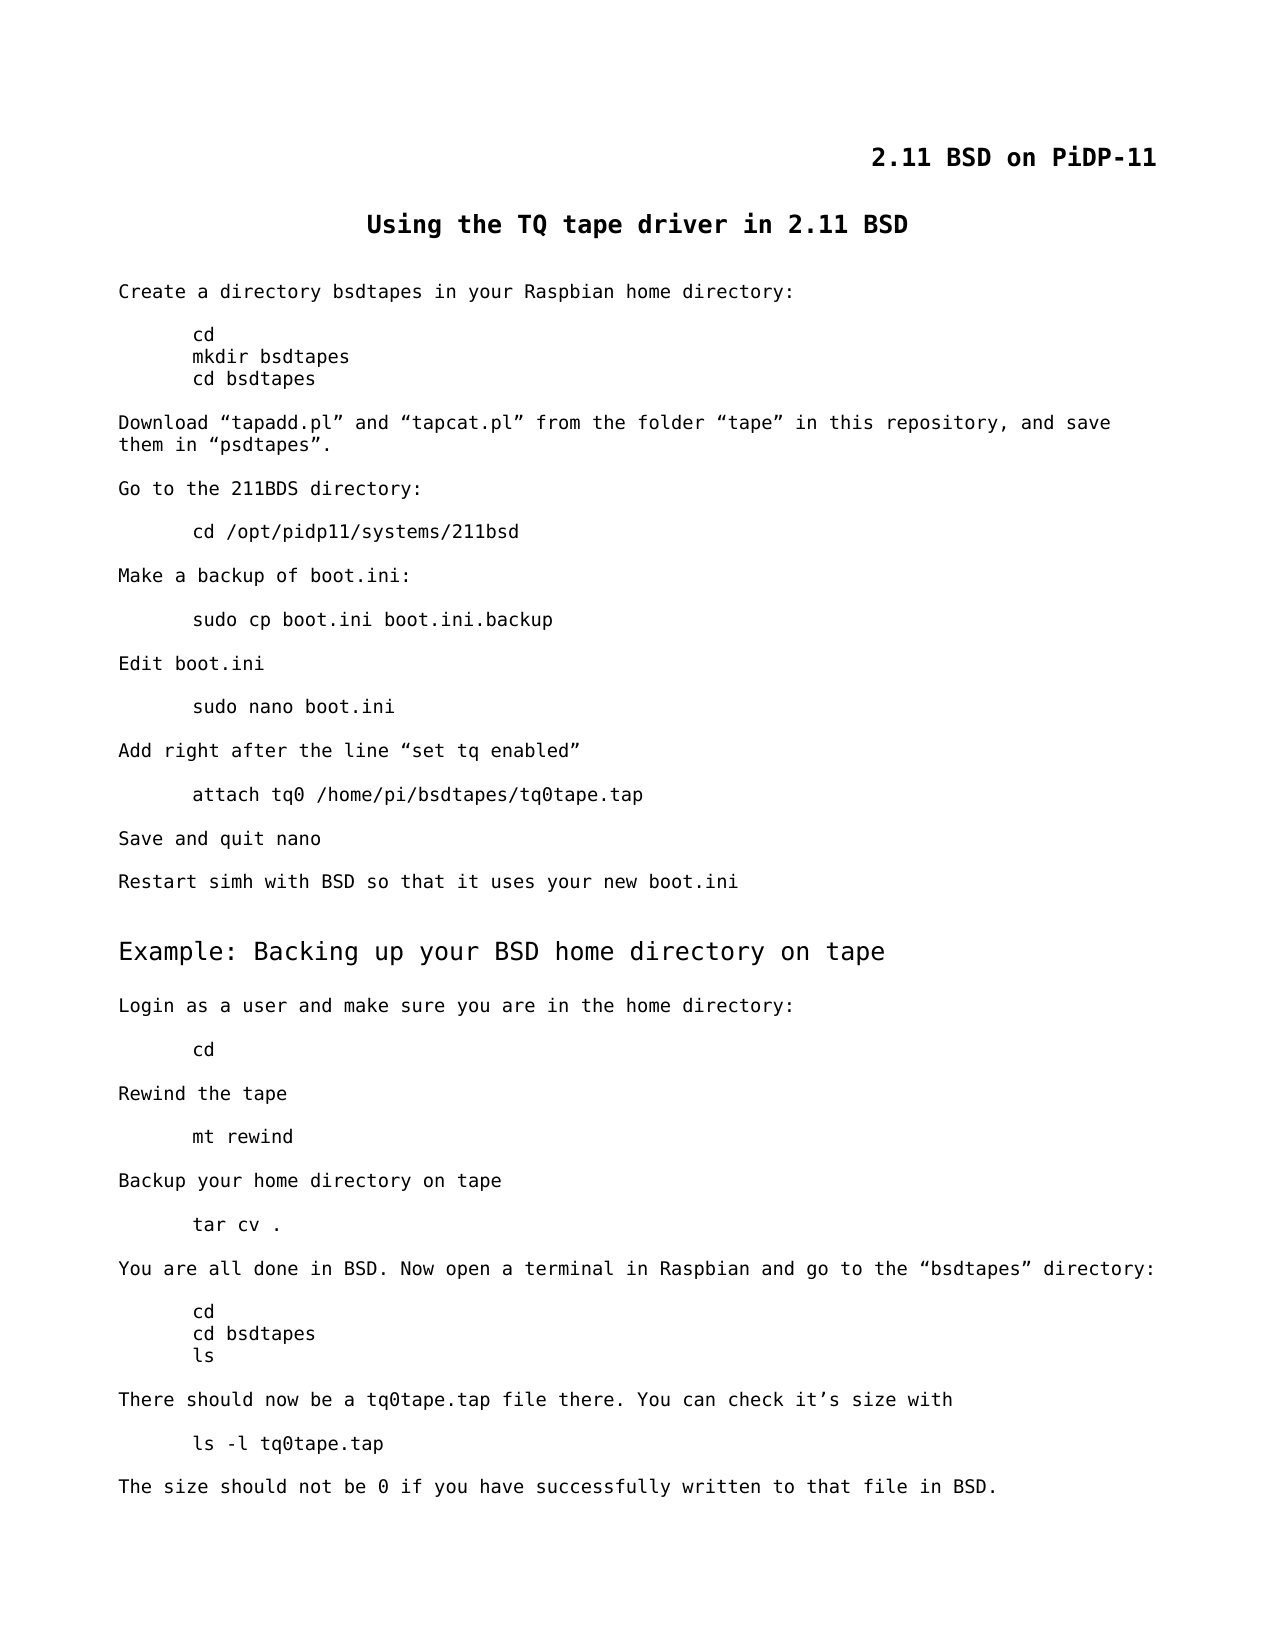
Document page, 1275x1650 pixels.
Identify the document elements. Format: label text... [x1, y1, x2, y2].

text Add right after the line “set tq enabled” [118, 740, 1157, 762]
text Example: Backing up your BSD home directory on tape [118, 937, 1157, 966]
text There should now be a tq0tape.tap file there. You can check it’s size with [118, 1389, 1157, 1411]
text Make a backup of boot.ini: [118, 565, 1157, 587]
text tar cv . [118, 1214, 1157, 1236]
text attach tq0 /home/pi/bsdtapes/tq0tape.tap [118, 784, 1157, 806]
text Create a directory bsdtapes in your Raspbian home directory: [118, 281, 1157, 302]
text ls -l tq0tape.tap [118, 1433, 1157, 1454]
text Backup your home directory on tape [118, 1170, 1157, 1192]
text Restart simh with BSD so that it uses your new boot.ini [118, 871, 1157, 893]
text You are all done in BSD. Now open a terminal in Raspbian and go to the “bsdtapes” directory: [118, 1258, 1157, 1279]
text cd bsdtapes [118, 1323, 1157, 1345]
text cd [118, 1301, 1157, 1323]
text Rewind the tape [118, 1083, 1157, 1104]
text sudo nano boot.ini [118, 696, 1157, 718]
text cd /opt/pidp11/systems/211bsd [118, 521, 1157, 543]
text The size should not be 0 if you have successfully written to that file in BSD. [118, 1476, 1157, 1498]
text Save and quit nano [118, 827, 1157, 849]
text Download “tapadd.pl” and “tapcat.pl” from the folder “tape” in this repository, and save them in “psdtapes”. [118, 412, 1157, 456]
text Login as a user and make sure you are in the home directory: [118, 995, 1157, 1017]
title Using the TQ tape driver in 2.11 BSD [118, 210, 1157, 239]
text mkdir bsdtapes [118, 346, 1157, 368]
title 2.11 BSD on PiDP-11 [118, 143, 1157, 172]
text Go to the 211BDS directory: [118, 477, 1157, 499]
text mt rewind [118, 1126, 1157, 1148]
text Edit boot.ini [118, 652, 1157, 674]
text ls [118, 1345, 1157, 1367]
text cd bsdtapes [118, 368, 1157, 390]
text sudo cp boot.ini boot.ini.backup [118, 609, 1157, 631]
text cd [118, 1039, 1157, 1061]
text cd [118, 324, 1157, 346]
